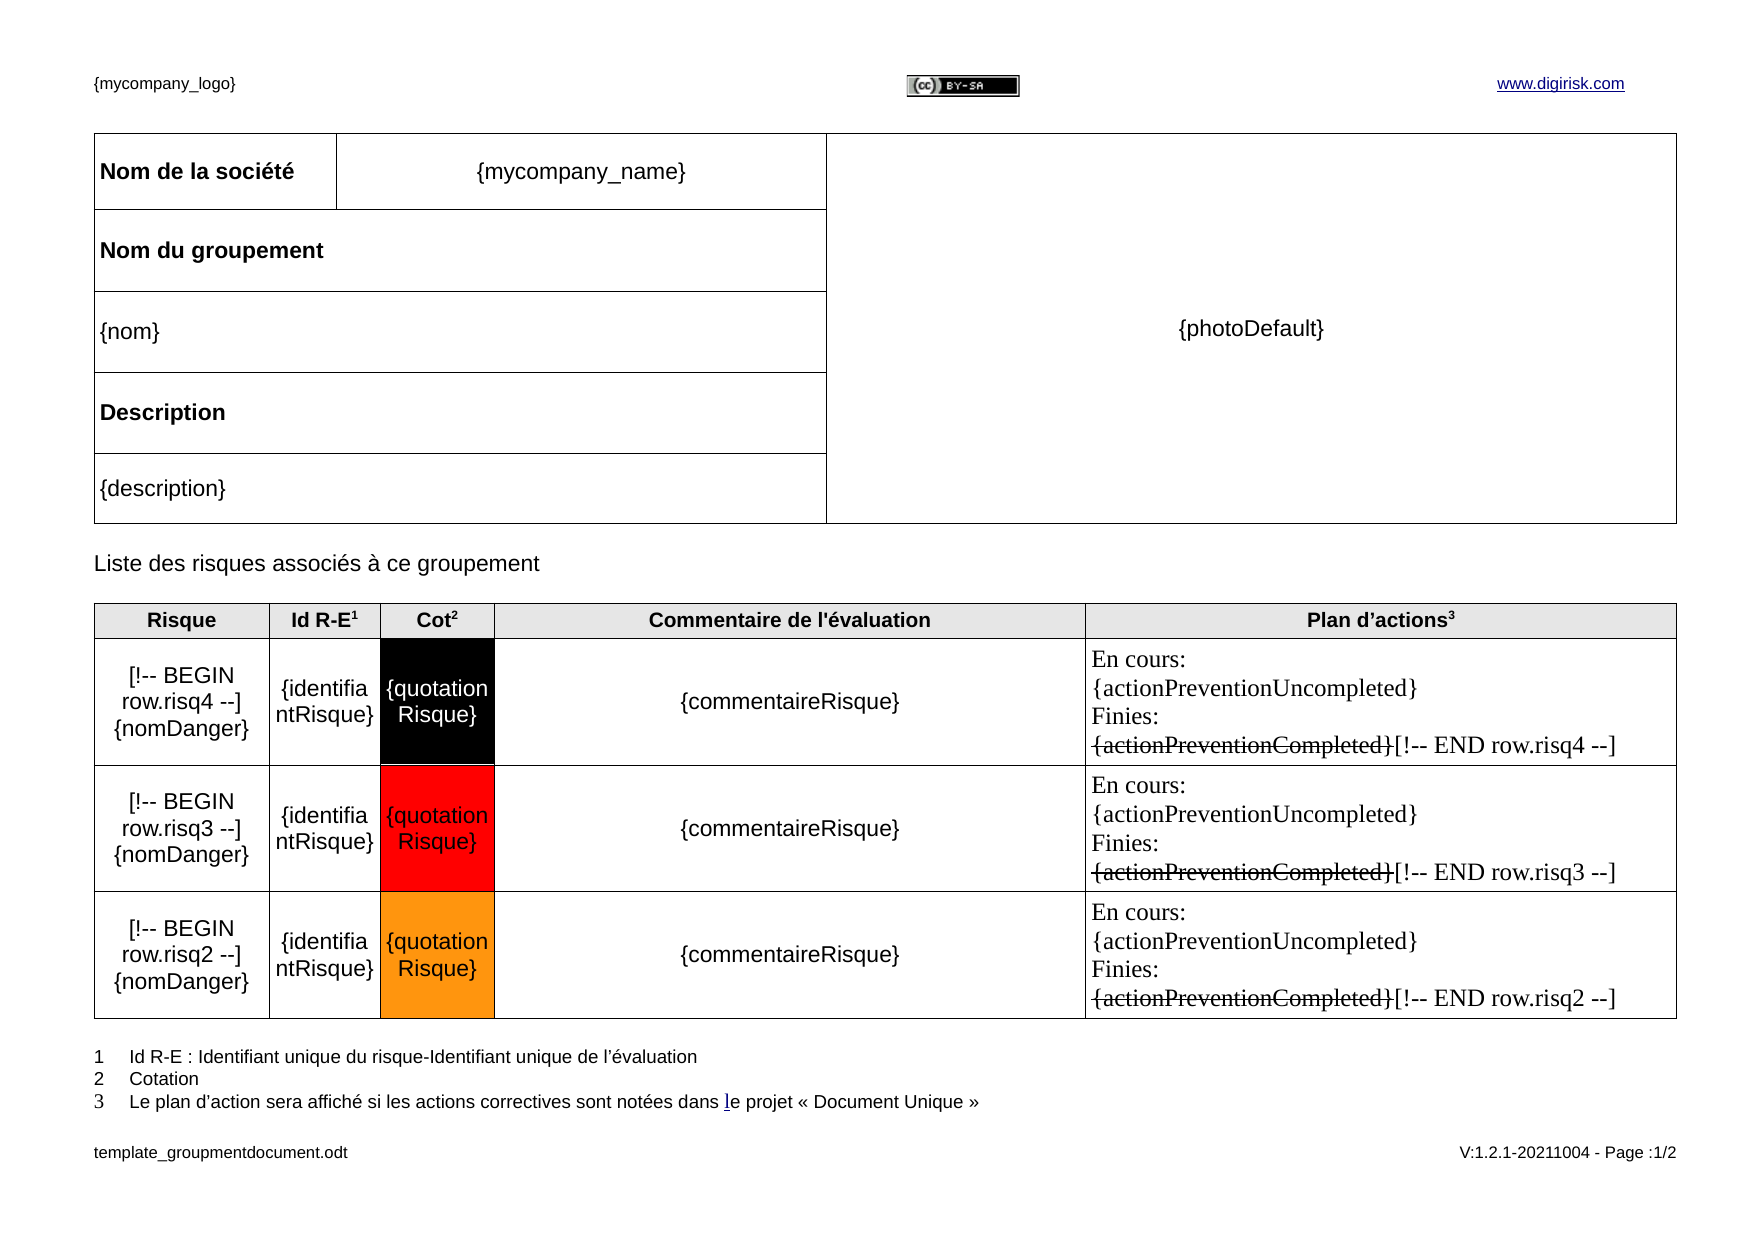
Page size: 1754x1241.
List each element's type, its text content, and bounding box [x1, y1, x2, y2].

table_cell {quotationRisque} [381, 639, 494, 764]
table_cell {identifiantRisque} [270, 766, 380, 891]
table_cell {description} [95, 454, 826, 523]
table_cell {commentaireRisque} [495, 766, 1085, 891]
table_header Risque [95, 604, 269, 638]
text Liste des risques associés à ce groupement [94, 550, 1676, 576]
table_cell {commentaireRisque} [495, 892, 1085, 1018]
table_cell Description [95, 373, 826, 453]
table_header {mycompany_name} [337, 134, 826, 209]
table_header Cot [381, 604, 494, 638]
table_cell {nom} [95, 292, 826, 372]
table_cell En cours: {actionPreventionUncompleted} Finies: {actionPreventionCompleted}[!-- END row.risq2 --] [1086, 892, 1676, 1018]
table_cell {quotationRisque} [381, 766, 494, 891]
table_header {photoDefault} [827, 134, 1676, 523]
table_header Nom de la société [95, 134, 336, 209]
table_cell [!-- BEGIN row.risq2 --]{nomDanger} [95, 892, 269, 1018]
table_header Id R-E [270, 604, 380, 638]
table_cell Nom du groupement [95, 210, 826, 291]
table_cell [!-- BEGIN row.risq4 --]{nomDanger} [95, 639, 269, 764]
table_cell {identifiantRisque} [270, 639, 380, 764]
table_cell En cours: {actionPreventionUncompleted} Finies: {actionPreventionCompleted}[!-- END row.risq3 --] [1086, 766, 1676, 891]
table_header Plan d’actions [1086, 604, 1676, 638]
table_cell {identifiantRisque} [270, 892, 380, 1018]
table_cell En cours: {actionPreventionUncompleted} Finies: {actionPreventionCompleted}[!-- END row.risq4 --] [1086, 639, 1676, 764]
table_cell [!-- BEGIN row.risq3 --]{nomDanger} [95, 766, 269, 891]
table_header Commentaire de l'évaluation [495, 604, 1085, 638]
table_cell {quotationRisque} [381, 892, 494, 1018]
picture [906, 75, 1020, 97]
table_cell {commentaireRisque} [495, 639, 1085, 764]
